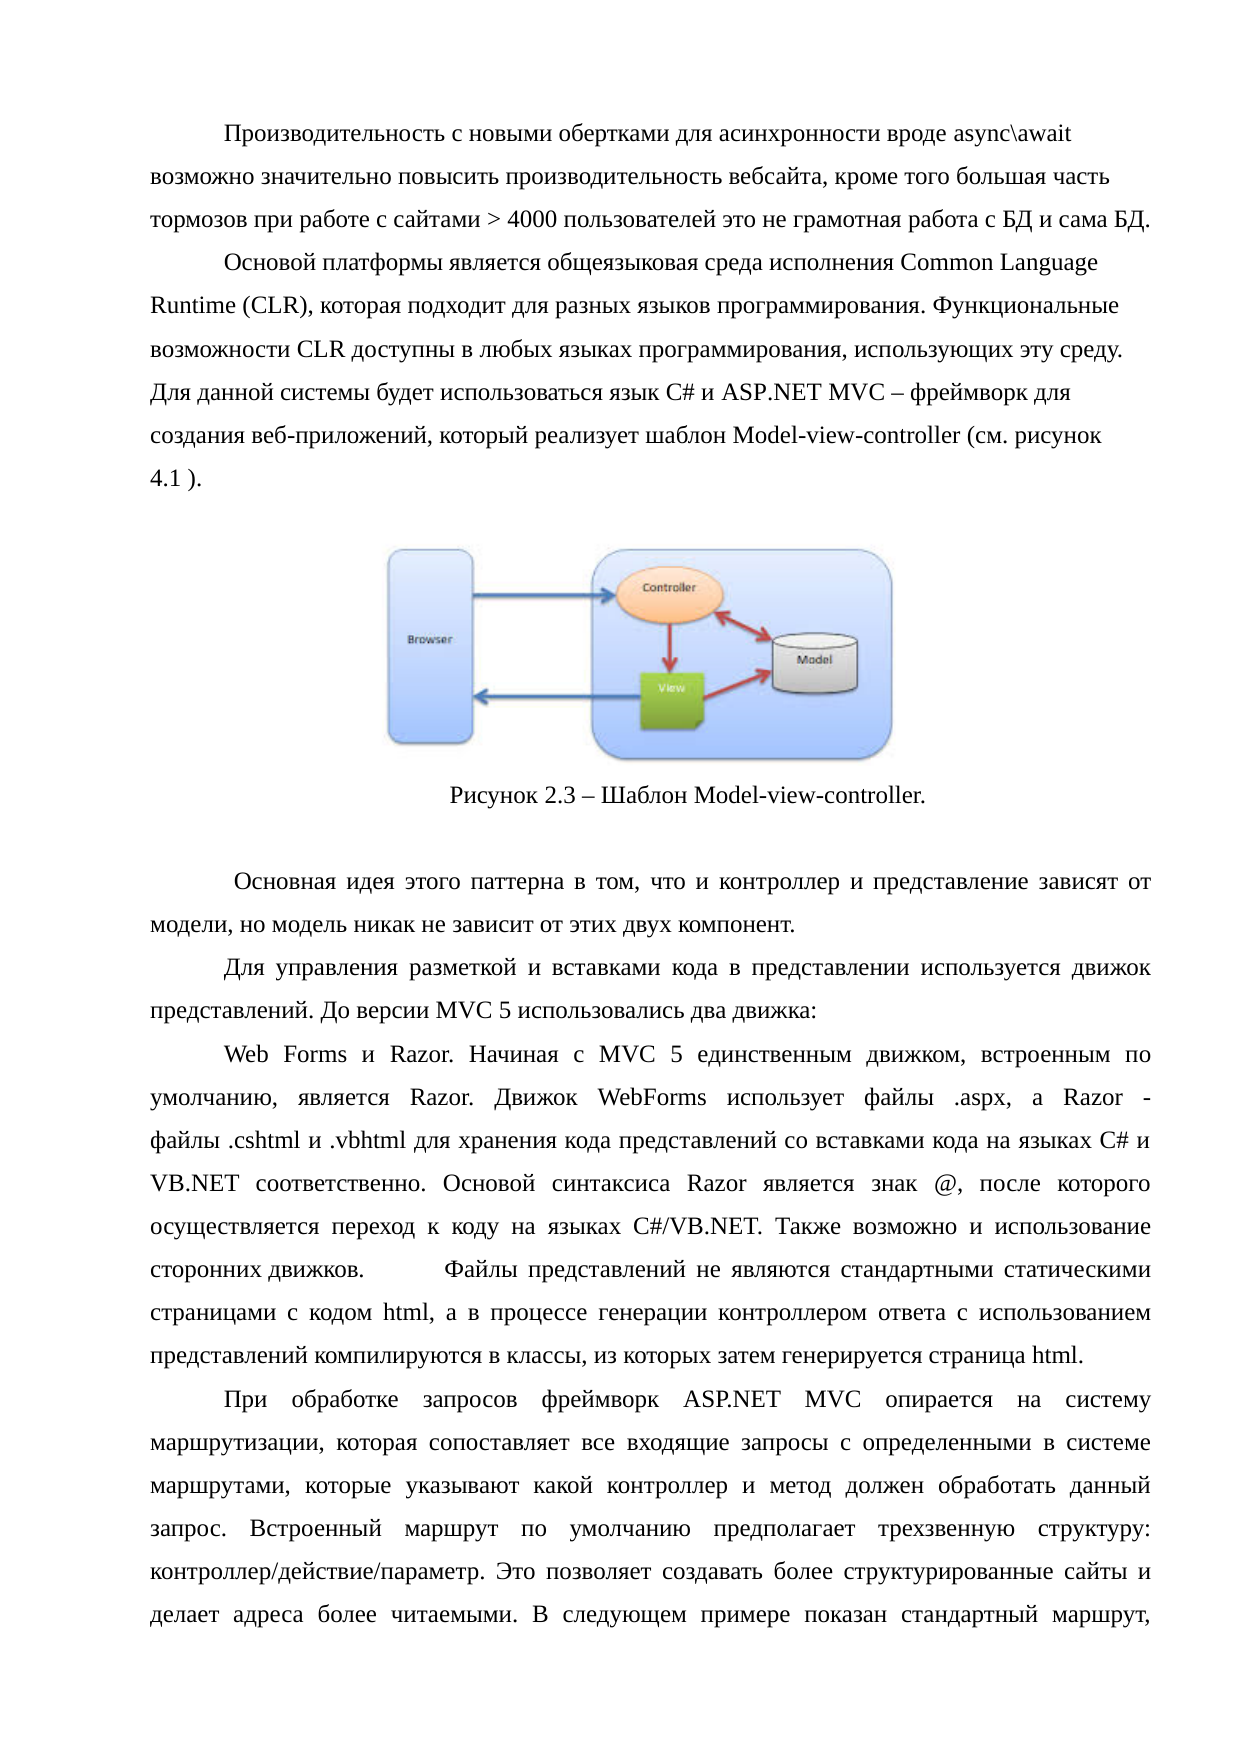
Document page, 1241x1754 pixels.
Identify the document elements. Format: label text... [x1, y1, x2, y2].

text Производительность с новыми обертками для асинхронности вроде async\await возможно значительно повысить производительность вебсайта, кроме того большая часть тормозов при работе с сайтами > 4000 пользователей это не грамотная работа с БД и сама БД. [150, 118, 1152, 233]
text При обработке запросов фреймворк ASP.NET MVC опирается на систему маршрутизации, которая сопоставляет все входящие запросы с определенными в системе маршрутами, которые указывают какой контроллер и метод должен обработать данный запрос. Встроенный маршрут по умолчанию предполагает трехзвенную структуру: контроллер/действие/параметр. Это позволяет создавать более структурированные сайты и делает адреса более читаемыми. В следующем примере показан стандартный маршрут, [150, 1384, 1152, 1628]
text Основой платформы является общеязыковая среда исполнения Common Language Runtime (CLR), которая подходит для разных языков программирования. Функциональные возможности CLR доступны в любых языках программирования, использующих эту среду. Для данной системы будет использоваться язык C# и ASP.NET MVC – фреймворк для создания веб-приложений, который реализует шаблон Model-view-controller (см. рисунок 4.1 ). [150, 247, 1152, 492]
text Для управления разметкой и вставками кода в представлении используется движок представлений. До версии MVC 5 использовались два движка: [150, 952, 1152, 1024]
text Основная идея этого паттерна в том, что и контроллер и представление зависят от модели, но модель никак не зависит от этих двух компонент. [150, 866, 1152, 938]
text Рисунок 2.3 – Шаблон Model-view-controller. [150, 506, 1152, 809]
text Web Forms и Razor. Начиная с MVC 5 единственным движком, встроенным по умолчанию, является Razor. Движок WebForms использует файлы .aspx, а Razor - файлы .cshtml и .vbhtml для хранения кода представлений со вставками кода на языках C# и VB.NET соответственно. Основой синтаксиса Razor является знак @, после которого осуществляется переход к коду на языках C#/VB.NET. Также возможно и использование сторонних движков. Файлы представлений не являются стандартными статическими страницами с кодом html, а в процессе генерации контроллером ответа с использованием представлений компилируются в классы, из которых затем генерируется страница html. [150, 1039, 1152, 1369]
